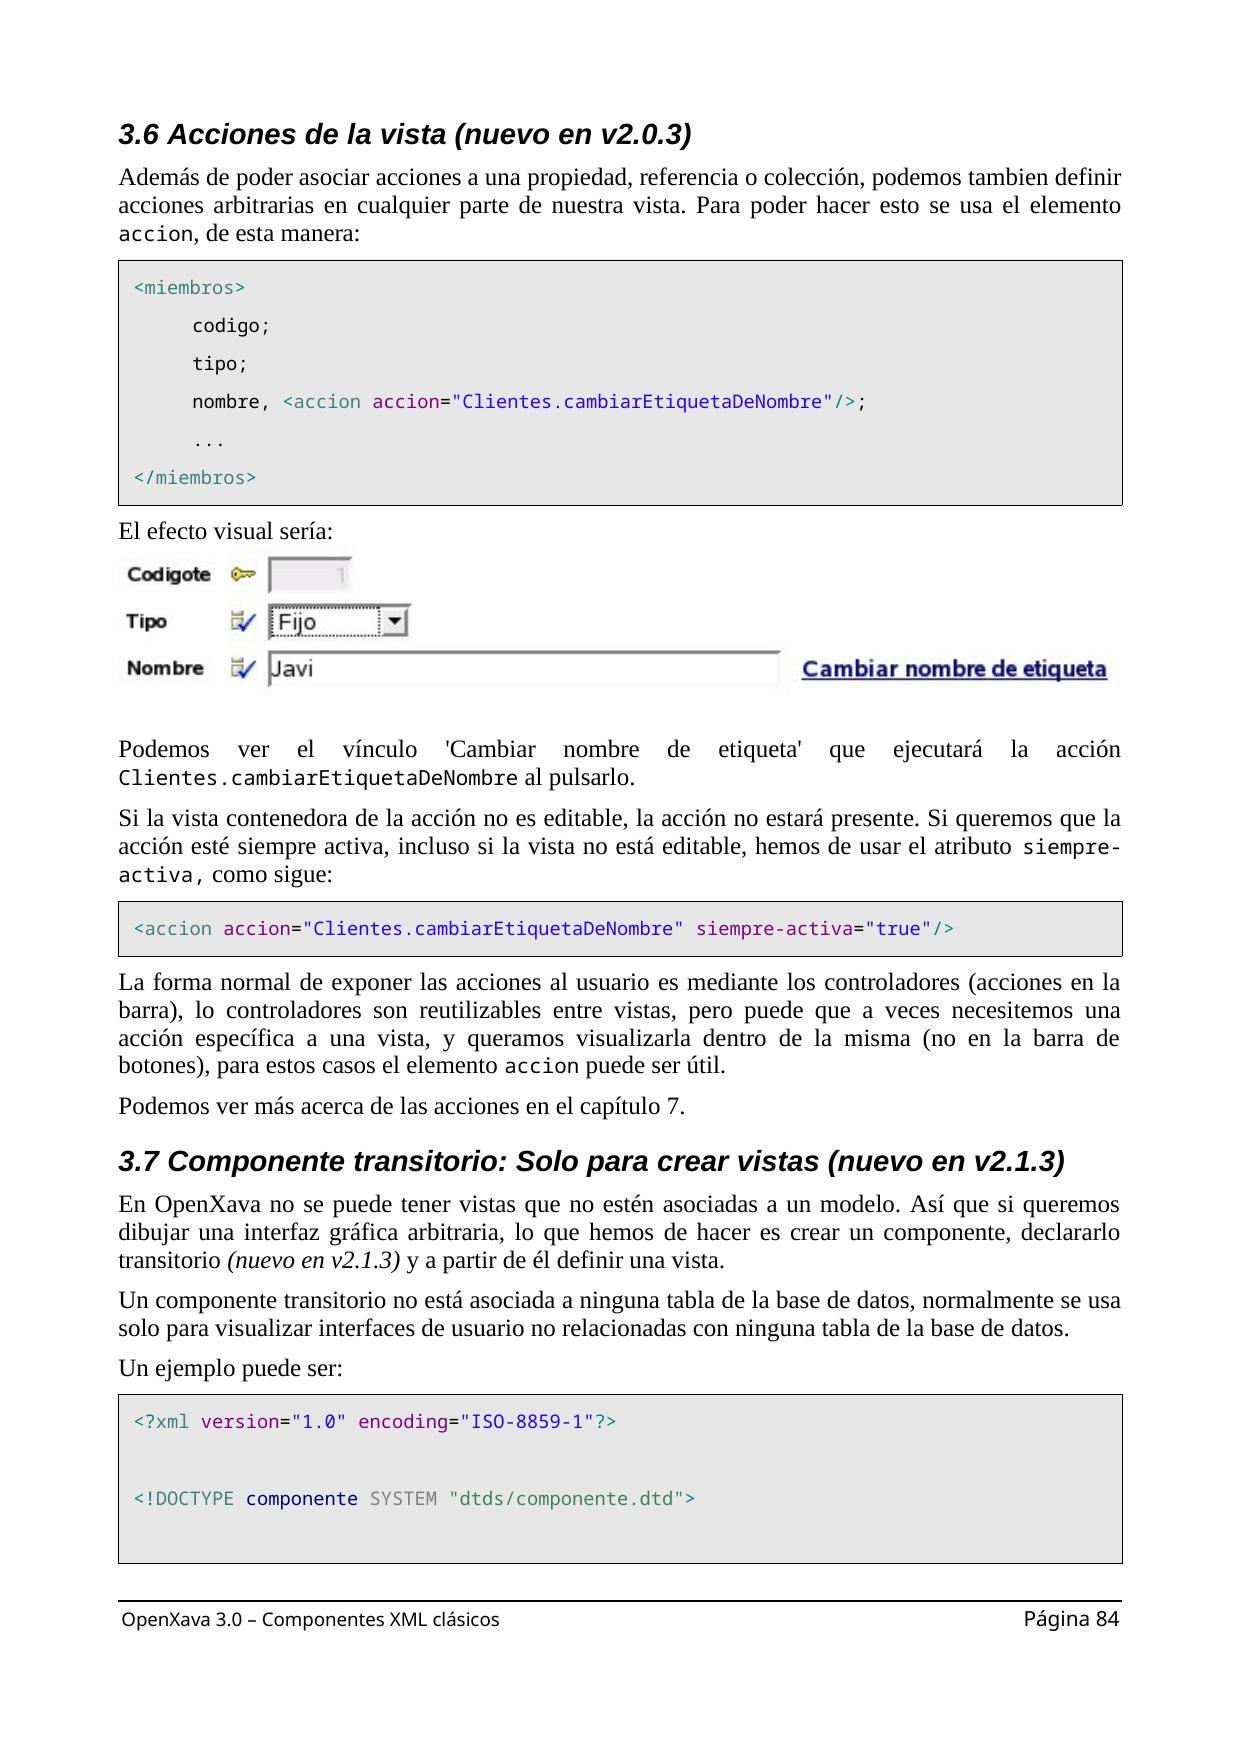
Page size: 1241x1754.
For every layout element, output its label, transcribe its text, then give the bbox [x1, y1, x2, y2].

picture [118, 545, 1122, 696]
text El efecto visual sería: [118, 517, 1122, 545]
text <miembros> [119, 261, 1122, 297]
text tipo; [119, 336, 1122, 373]
text Además de poder asociar acciones a una propiedad, referencia o colección, podemos tambien definir acciones arbitrarias en cualquier parte de nuestra vista. Para poder hacer esto se usa el elemento accion, de esta manera: [118, 163, 1122, 247]
text La forma normal de exponer las acciones al usuario es mediante los controladores (acciones en la barra), lo controladores son reutilizables entre vistas, pero puede que a veces necesitemos una acción específica a una vista, y queramos visualizarla dentro de la misma (no en la barra de botones), para estos casos el elemento accion puede ser útil. [118, 968, 1122, 1080]
text <accion accion="Clientes.cambiarEtiquetaDeNombre" siempre-activa="true"/> [119, 902, 1122, 956]
text Si la vista contenedora de la acción no es editable, la acción no estará presente. Si queremos que la acción esté siempre activa, incluso si la vista no está editable, hemos de usar el atributo siempre-activa, como sigue: [118, 804, 1122, 888]
text <!DOCTYPE componente SYSTEM "dtds/componente.dtd"> [119, 1470, 1122, 1508]
text nombre, <accion accion="Clientes.cambiarEtiquetaDeNombre"/>; [119, 373, 1122, 412]
subtitle Acciones de la vista (nuevo en v2.0.3) [118, 118, 1122, 151]
text Podemos ver el vínculo 'Cambiar nombre de etiqueta' que ejecutará la acción Clientes.cambiarEtiquetaDeNombre al pulsarlo. [118, 736, 1122, 792]
text Un componente transitorio no está asociada a ninguna tabla de la base de datos, normalmente se usa solo para visualizar interfaces de usuario no relacionadas con ninguna tabla de la base de datos. [118, 1286, 1122, 1341]
subtitle Componente transitorio: Solo para crear vistas (nuevo en v2.1.3) [118, 1145, 1122, 1178]
text <?xml version="1.0" encoding="ISO-8859-1"?> [119, 1395, 1122, 1432]
text </miembros> [119, 449, 1122, 505]
text Podemos ver más acerca de las acciones en el capítulo 7. [118, 1092, 1122, 1120]
text codigo; [119, 297, 1122, 336]
text Un ejemplo puede ser: [118, 1354, 1122, 1382]
text En OpenXava no se puede tener vistas que no estén asociadas a un modelo. Así que si queremos dibujar una interfaz gráfica arbitraria, lo que hemos de hacer es crear un componente, declararlo transitorio (nuevo en v2.1.3) y a partir de él definir una vista. [118, 1190, 1122, 1273]
text ... [119, 412, 1122, 449]
